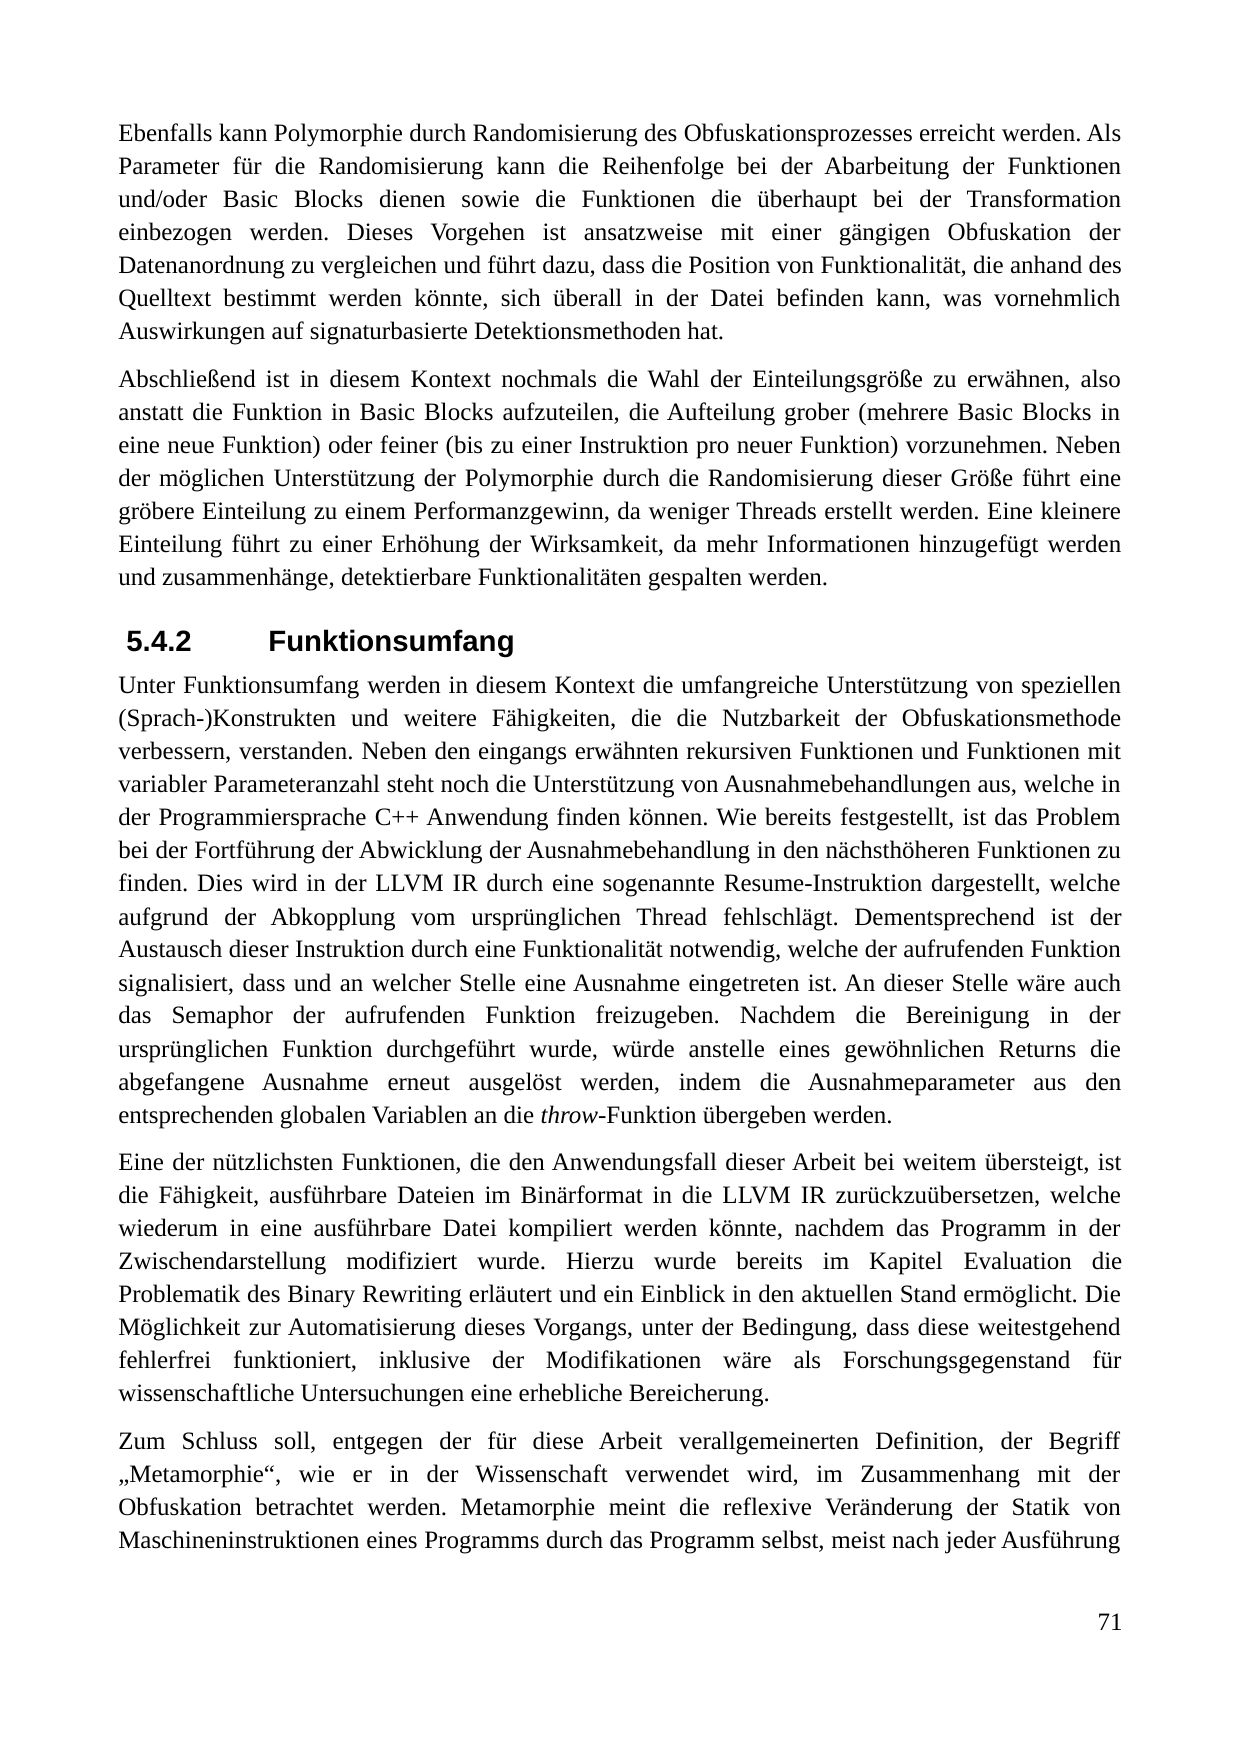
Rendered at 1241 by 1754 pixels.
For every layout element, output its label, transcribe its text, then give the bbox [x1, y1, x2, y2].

text Ebenfalls kann Polymorphie durch Randomisierung des Obfuskationsprozesses erreicht werden. Als Parameter für die Randomisierung kann die Reihenfolge bei der Abarbeitung der Funktionen und/oder Basic Blocks dienen sowie die Funktionen die überhaupt bei der Transformation einbezogen werden. Dieses Vorgehen ist ansatzweise mit einer gängigen Obfuskation der Datenanordnung zu vergleichen und führt dazu, dass die Position von Funktionalität, die anhand des Quelltext bestimmt werden könnte, sich überall in der Datei befinden kann, was vornehmlich Auswirkungen auf signaturbasierte Detektionsmethoden hat. [118, 118, 1122, 345]
text Eine der nützlichsten Funktionen, die den Anwendungsfall dieser Arbeit bei weitem übersteigt, ist die Fähigkeit, ausführbare Dateien im Binärformat in die LLVM IR zurückzuübersetzen, welche wiederum in eine ausführbare Datei kompiliert werden könnte, nachdem das Programm in der Zwischendarstellung modifiziert wurde. Hierzu wurde bereits im Kapitel Evaluation die Problematik des Binary Rewriting erläutert und ein Einblick in den aktuellen Stand ermöglicht. Die Möglichkeit zur Automatisierung dieses Vorgangs, unter der Bedingung, dass diese weitestgehend fehlerfrei funktioniert, inklusive der Modifikationen wäre als Forschungsgegenstand für wissenschaftliche Untersuchungen eine erhebliche Bereicherung. [118, 1147, 1122, 1407]
text Unter Funktionsumfang werden in diesem Kontext die umfangreiche Unterstützung von speziellen (Sprach-)Konstrukten und weitere Fähigkeiten, die die Nutzbarkeit der Obfuskationsmethode verbessern, verstanden. Neben den eingangs erwähnten rekursiven Funktionen und Funktionen mit variabler Parameteranzahl steht noch die Unterstützung von Ausnahmebehandlungen aus, welche in der Programmiersprache C++ Anwendung finden können. Wie bereits festgestellt, ist das Problem bei der Fortführung der Abwicklung der Ausnahmebehandlung in den nächsthöheren Funktionen zu finden. Dies wird in der LLVM IR durch eine sogenannte Resume-Instruktion dargestellt, welche aufgrund der Abkopplung vom ursprünglichen Thread fehlschlägt. Dementsprechend ist der Austausch dieser Instruktion durch eine Funktionalität notwendig, welche der aufrufenden Funktion signalisiert, dass und an welcher Stelle eine Ausnahme eingetreten ist. An dieser Stelle wäre auch das Semaphor der aufrufenden Funktion freizugeben. Nachdem die Bereinigung in der ursprünglichen Funktion durchgeführt wurde, würde anstelle eines gewöhnlichen Returns die abgefangene Ausnahme erneut ausgelöst werden, indem die Ausnahmeparameter aus den entsprechenden globalen Variablen an die throw-Funktion übergeben werden. [118, 670, 1122, 1128]
text Abschließend ist in diesem Kontext nochmals die Wahl der Einteilungsgröße zu erwähnen, also anstatt die Funktion in Basic Blocks aufzuteilen, die Aufteilung grober (mehrere Basic Blocks in eine neue Funktion) oder feiner (bis zu einer Instruktion pro neuer Funktion) vorzunehmen. Neben der möglichen Unterstützung der Polymorphie durch die Randomisierung dieser Größe führt eine gröbere Einteilung zu einem Performanzgewinn, da weniger Threads erstellt werden. Eine kleinere Einteilung führt zu einer Erhöhung der Wirksamkeit, da mehr Informationen hinzugefügt werden und zusammenhänge, detektierbare Funktionalitäten gespalten werden. [118, 364, 1122, 591]
text Zum Schluss soll, entgegen der für diese Arbeit verallgemeinerten Definition, der Begriff „Metamorphie“, wie er in der Wissenschaft verwendet wird, im Zusammenhang mit der Obfuskation betrachtet werden. Metamorphie meint die reflexive Veränderung der Statik von Maschineninstruktionen eines Programms durch das Programm selbst, meist nach jeder Ausführung [118, 1426, 1122, 1554]
subtitle Funktionsumfang [118, 624, 1122, 658]
